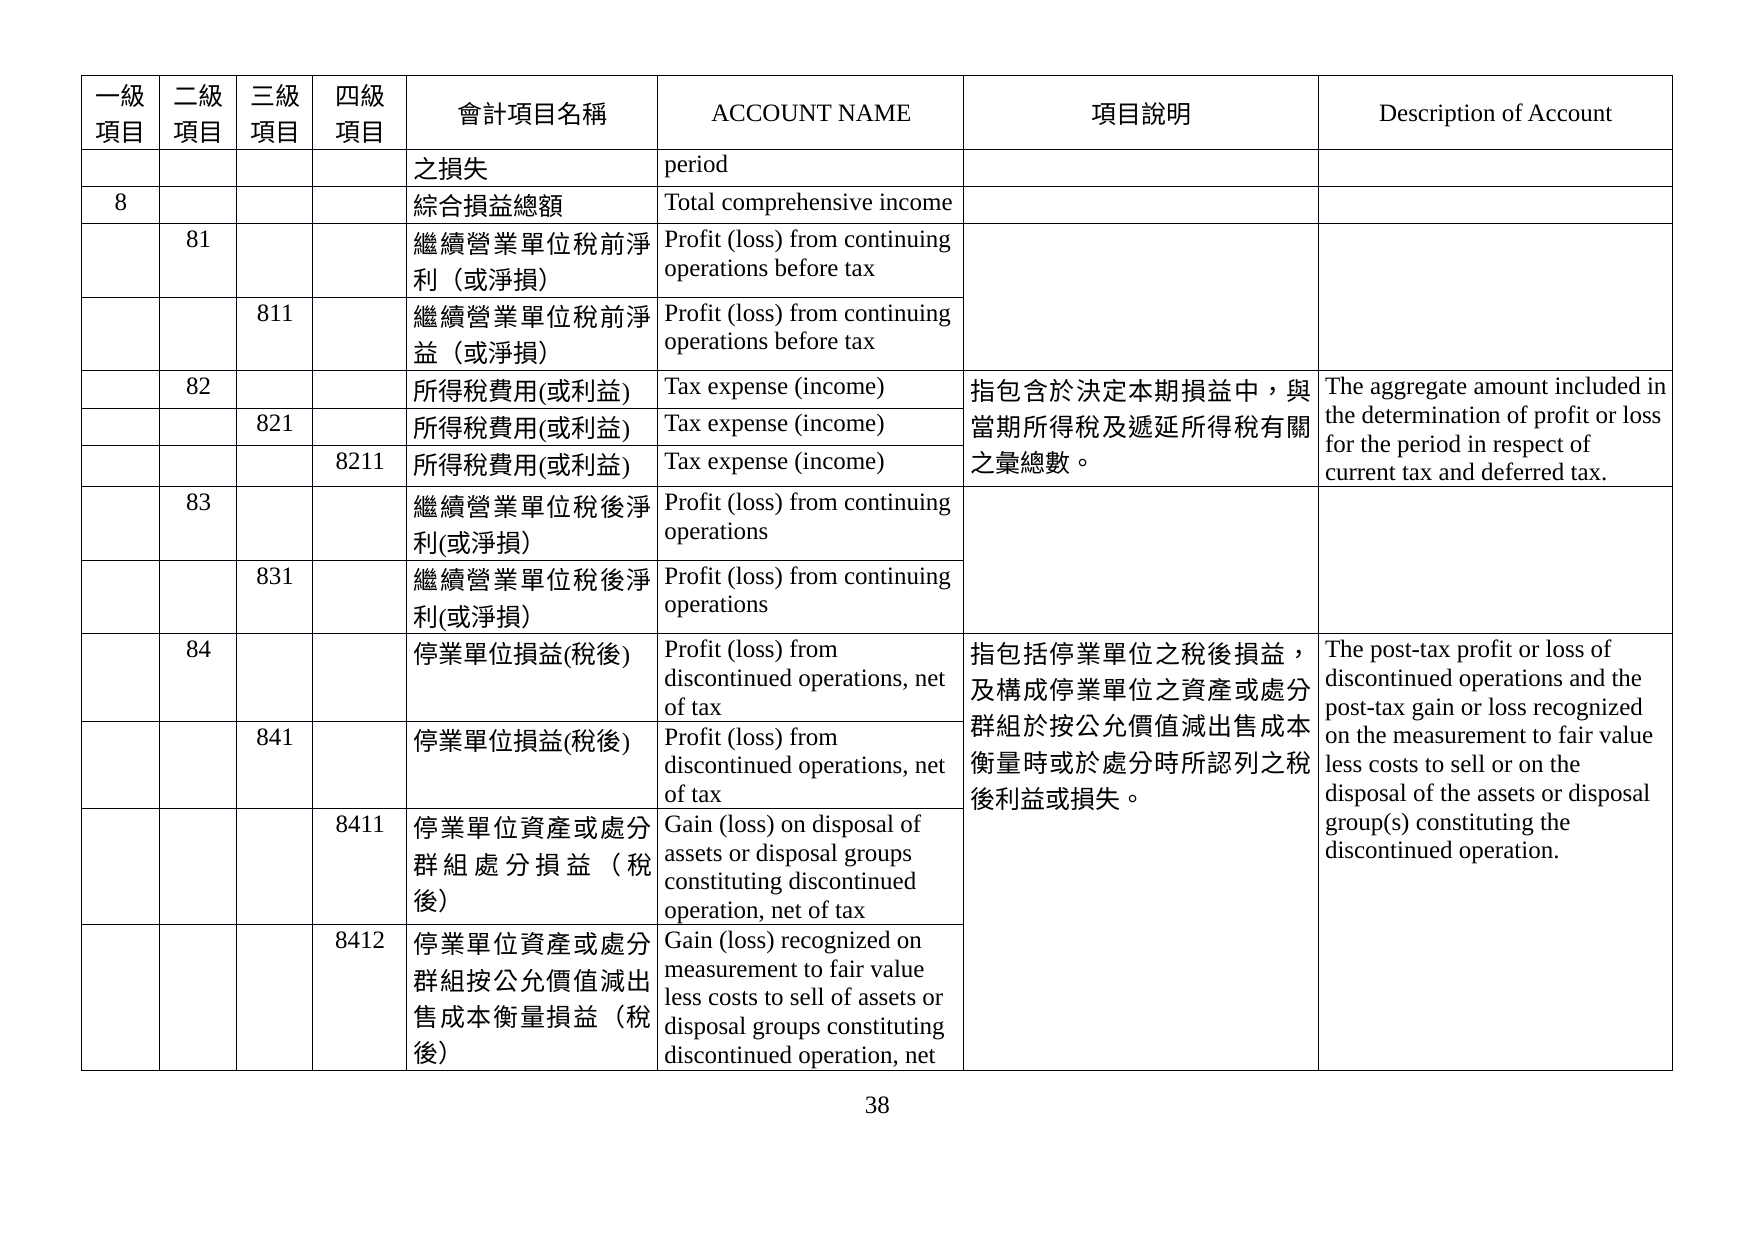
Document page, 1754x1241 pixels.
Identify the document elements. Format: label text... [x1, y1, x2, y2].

table_header 項目說明 [964, 76, 1318, 148]
table_cell [82, 487, 159, 560]
table_cell [964, 150, 1318, 186]
table_cell 指包括停業單位之稅後損益，及構成停業單位之資產或處分群組於按公允價值減出售成本衡量時或於處分時所認列之稅後利益或損失。 [964, 634, 1318, 1070]
table_cell Profit (loss) from continuing operations before tax [658, 298, 963, 370]
table_cell [82, 561, 159, 633]
table_cell 停業單位資產或處分群組按公允價值減出售成本衡量損益（稅後） [407, 925, 657, 1070]
table_cell [1319, 224, 1672, 370]
table_cell 綜合損益總額 [407, 187, 657, 223]
table_cell [237, 809, 312, 924]
table_cell period [658, 150, 963, 186]
table_cell 停業單位損益(稅後) [407, 722, 657, 808]
table_cell Profit (loss) from continuing operations [658, 561, 963, 633]
table_cell [964, 187, 1318, 223]
table_cell [313, 409, 406, 445]
table_cell Gain (loss) recognized on measurement to fair value less costs to sell of assets or disposal groups constituting discontinued operation, net [658, 925, 963, 1070]
table_cell [313, 634, 406, 721]
table_cell [160, 561, 236, 633]
table_cell 停業單位損益(稅後) [407, 634, 657, 721]
table_cell [237, 925, 312, 1070]
table_cell 82 [160, 371, 236, 407]
table_cell 之損失 [407, 150, 657, 186]
table_cell 所得稅費用(或利益) [407, 446, 657, 486]
table_cell 繼續營業單位稅後淨利(或淨損） [407, 561, 657, 633]
table_cell 841 [237, 722, 312, 808]
table_cell 821 [237, 409, 312, 445]
table_cell [313, 371, 406, 407]
table_cell [160, 409, 236, 445]
table_cell Total comprehensive income [658, 187, 963, 223]
table_cell [160, 446, 236, 486]
table_cell [237, 371, 312, 407]
table_cell Tax expense (income) [658, 371, 963, 407]
table_cell 831 [237, 561, 312, 633]
table_cell [1319, 150, 1672, 186]
table_cell [82, 371, 159, 407]
table_header Description of Account [1319, 76, 1672, 148]
table_cell The post-tax profit or loss of discontinued operations and the post-tax gain or loss recognized on the measurement to fair value less costs to sell or on the disposal of the assets or disposal group(s) constituting the discontinued operation. [1319, 634, 1672, 1070]
table_cell [82, 298, 159, 370]
table_cell 所得稅費用(或利益) [407, 371, 657, 407]
table_cell [82, 150, 159, 186]
table_cell 所得稅費用(或利益) [407, 409, 657, 445]
table_cell Profit (loss) from discontinued operations, net of tax [658, 722, 963, 808]
table_cell [82, 809, 159, 924]
table_cell 8412 [313, 925, 406, 1070]
table_cell 繼續營業單位稅後淨利(或淨損） [407, 487, 657, 560]
table_cell 8211 [313, 446, 406, 486]
table_cell [82, 634, 159, 721]
table_cell [82, 409, 159, 445]
table_cell 84 [160, 634, 236, 721]
table_cell [160, 925, 236, 1070]
table_cell [160, 809, 236, 924]
table_cell [313, 561, 406, 633]
table_cell [313, 150, 406, 186]
table_header 三級項目 [237, 76, 312, 148]
table_cell 停業單位資產或處分群組處分損益（稅後） [407, 809, 657, 924]
table_cell Profit (loss) from continuing operations [658, 487, 963, 560]
table_cell [313, 298, 406, 370]
table_cell [160, 298, 236, 370]
table_cell Tax expense (income) [658, 409, 963, 445]
table_cell [237, 224, 312, 297]
table_cell 繼續營業單位稅前淨利（或淨損） [407, 224, 657, 297]
table_cell 811 [237, 298, 312, 370]
table_cell Gain (loss) on disposal of assets or disposal groups constituting discontinued operation, net of tax [658, 809, 963, 924]
table_cell [82, 722, 159, 808]
table_header ACCOUNT NAME [658, 76, 963, 148]
table_header 一級項目 [82, 76, 159, 148]
table_cell [313, 487, 406, 560]
table_cell [82, 446, 159, 486]
table_cell [160, 150, 236, 186]
table_cell Profit (loss) from continuing operations before tax [658, 224, 963, 297]
table_cell [1319, 187, 1672, 223]
table_header 二級項目 [160, 76, 236, 148]
table_cell [82, 925, 159, 1070]
table_cell [237, 634, 312, 721]
table_cell [313, 187, 406, 223]
table_cell 83 [160, 487, 236, 560]
table_cell [964, 487, 1318, 633]
table_cell [313, 224, 406, 297]
table_cell Profit (loss) from discontinued operations, net of tax [658, 634, 963, 721]
table_cell [313, 722, 406, 808]
table_cell [237, 187, 312, 223]
table_cell [237, 150, 312, 186]
table_cell [160, 187, 236, 223]
table_cell [237, 487, 312, 560]
table_cell Tax expense (income) [658, 446, 963, 486]
table_header 四級 項目 [313, 76, 406, 148]
table_cell [1319, 487, 1672, 633]
table_cell 8411 [313, 809, 406, 924]
table_cell 81 [160, 224, 236, 297]
table_cell [82, 224, 159, 297]
table_cell The aggregate amount included in the determination of profit or loss for the period in respect of current tax and deferred tax. [1319, 371, 1672, 486]
table_cell 繼續營業單位稅前淨益（或淨損） [407, 298, 657, 370]
table_cell [964, 224, 1318, 370]
table_header 會計項目名稱 [407, 76, 657, 148]
table_cell [237, 446, 312, 486]
table_cell 8 [82, 187, 159, 223]
table_cell [160, 722, 236, 808]
table_cell 指包含於決定本期損益中，與當期所得稅及遞延所得稅有關之彙總數。 [964, 371, 1318, 486]
